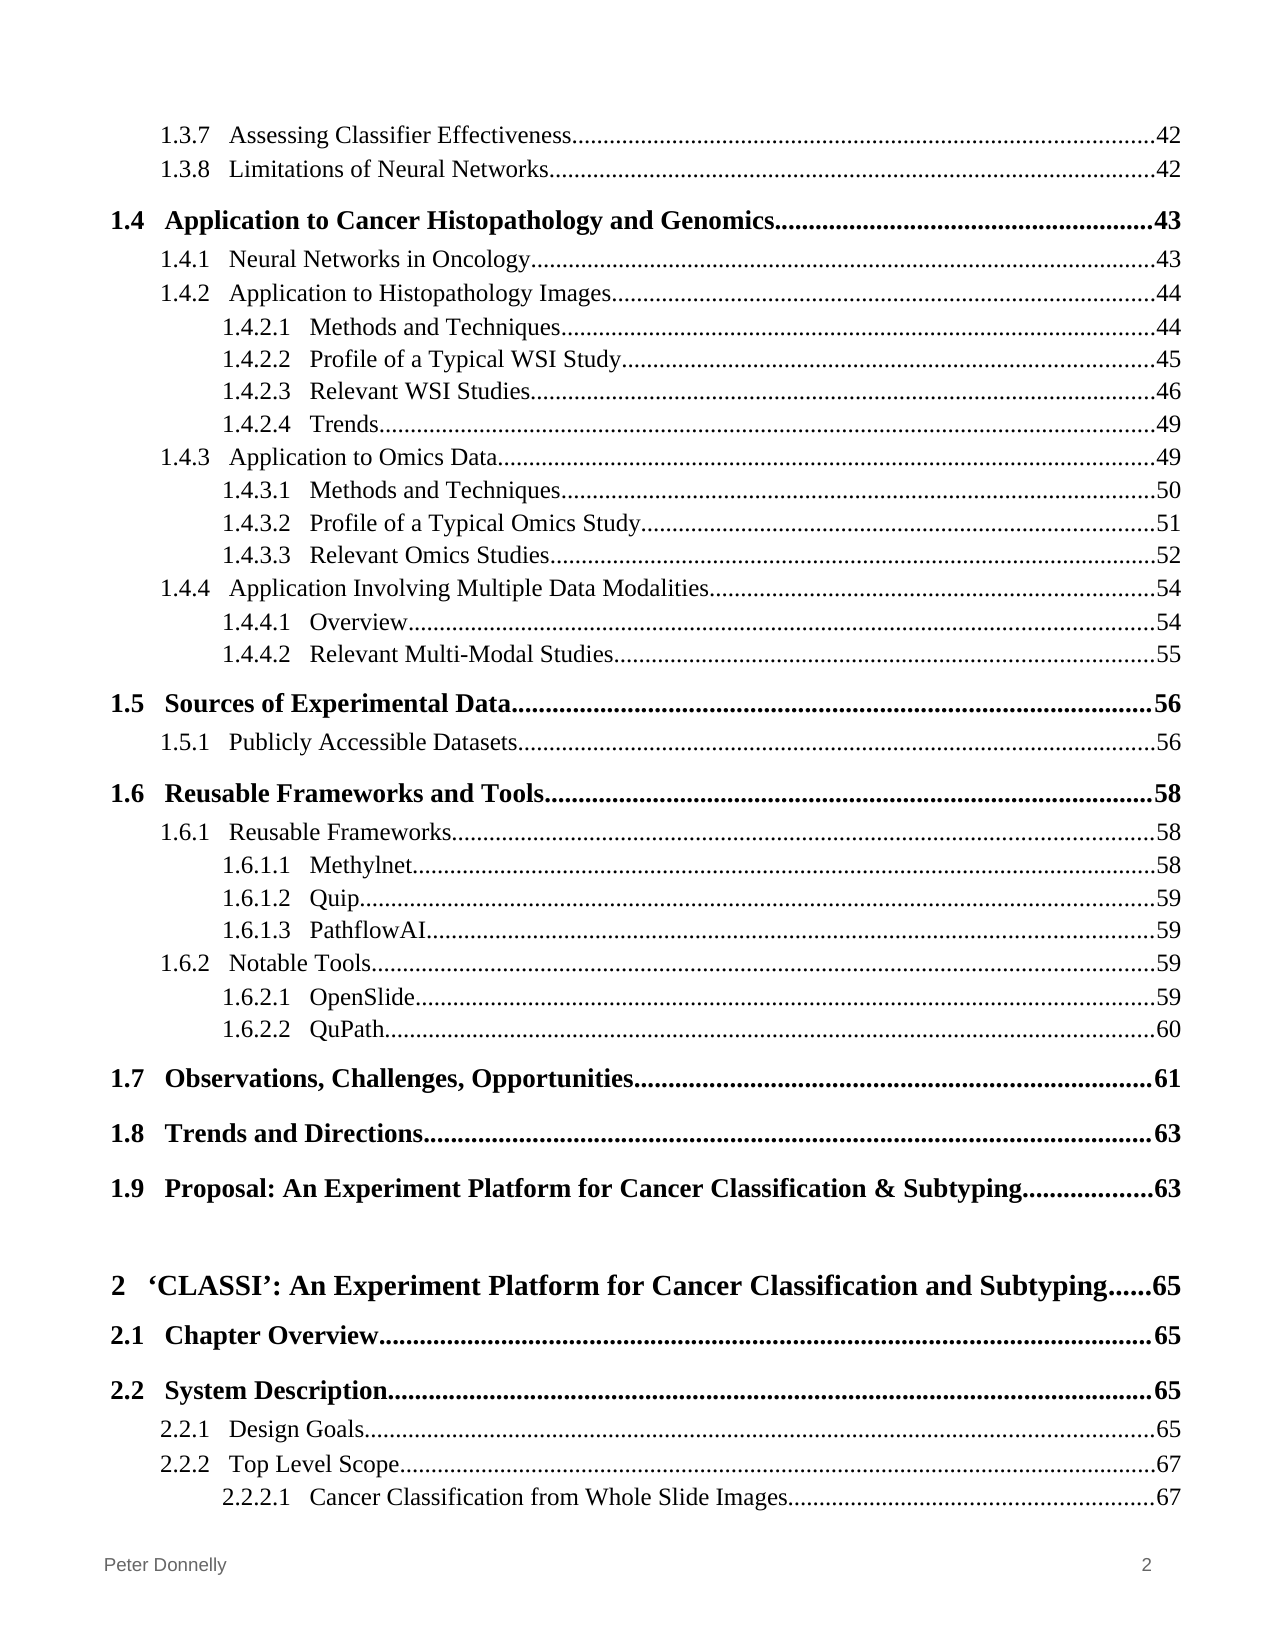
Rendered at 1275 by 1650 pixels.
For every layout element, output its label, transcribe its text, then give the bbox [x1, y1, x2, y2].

text 1.4.3.1 Methods and Techniques 50 [216, 476, 1181, 504]
text 1.4.4 Application Involving Multiple Data Modalities 54 [154, 573, 1181, 602]
text 1.3.8 Limitations of Neural Networks 42 [154, 154, 1181, 183]
text 1.6.1.2 Quip 59 [216, 883, 1181, 911]
text 1.4.2.4 Trends 49 [216, 409, 1181, 437]
text 1.4.4.2 Relevant Multi-Modal Studies 55 [216, 639, 1181, 668]
text 1.6.1.3 PathflowAI 59 [216, 915, 1181, 944]
text 2 ‘CLASSI’: An Experiment Platform for Cancer Classification and Subtyping 65 [103, 1268, 1181, 1302]
text 1.6.2.1 OpenSlide 59 [216, 982, 1181, 1011]
text 1.4.3.3 Relevant Omics Studies 52 [216, 540, 1181, 569]
text 1.6.1 Reusable Frameworks 58 [154, 817, 1181, 846]
text 1.4.2.3 Relevant WSI Studies 46 [216, 376, 1181, 405]
text 1.5.1 Publicly Accessible Datasets 56 [154, 727, 1181, 756]
text 2.2.2.1 Cancer Classification from Whole Slide Images 67 [216, 1482, 1181, 1511]
text 1.7 Observations, Challenges, Opportunities 61 [103, 1062, 1181, 1093]
text 2.2.1 Design Goals 65 [154, 1414, 1181, 1443]
text 1.4.2.1 Methods and Techniques 44 [216, 312, 1181, 341]
text 1.4.2.2 Profile of a Typical WSI Study 45 [216, 344, 1181, 373]
text 1.4.3.2 Profile of a Typical Omics Study 51 [216, 508, 1181, 537]
text 1.4.3 Application to Omics Data 49 [154, 442, 1181, 471]
text 1.6.1.1 Methylnet 58 [216, 850, 1181, 879]
text 1.4 Application to Cancer Histopathology and Genomics 43 [103, 204, 1181, 235]
text 1.9 Proposal: An Experiment Platform for Cancer Classification & Subtyping 63 [103, 1172, 1181, 1203]
text 1.6.2 Notable Tools 59 [154, 948, 1181, 977]
text 1.6 Reusable Frameworks and Tools 58 [103, 777, 1181, 808]
text 1.4.1 Neural Networks in Oncology 43 [154, 244, 1181, 272]
text 2.2 System Description 65 [103, 1374, 1181, 1405]
text 1.5 Sources of Experimental Data 56 [103, 687, 1181, 719]
text 2.2.2 Top Level Scope 67 [154, 1449, 1181, 1477]
text 1.8 Trends and Directions 63 [103, 1117, 1181, 1148]
text 2.1 Chapter Overview 65 [103, 1319, 1181, 1350]
text 1.4.4.1 Overview. 54 [216, 607, 1181, 636]
text 1.4.2 Application to Histopathology Images 44 [154, 278, 1181, 307]
text 1.3.7 Assessing Classifier Effectiveness 42 [154, 120, 1181, 148]
text 1.6.2.2 QuPath 60 [216, 1014, 1181, 1043]
